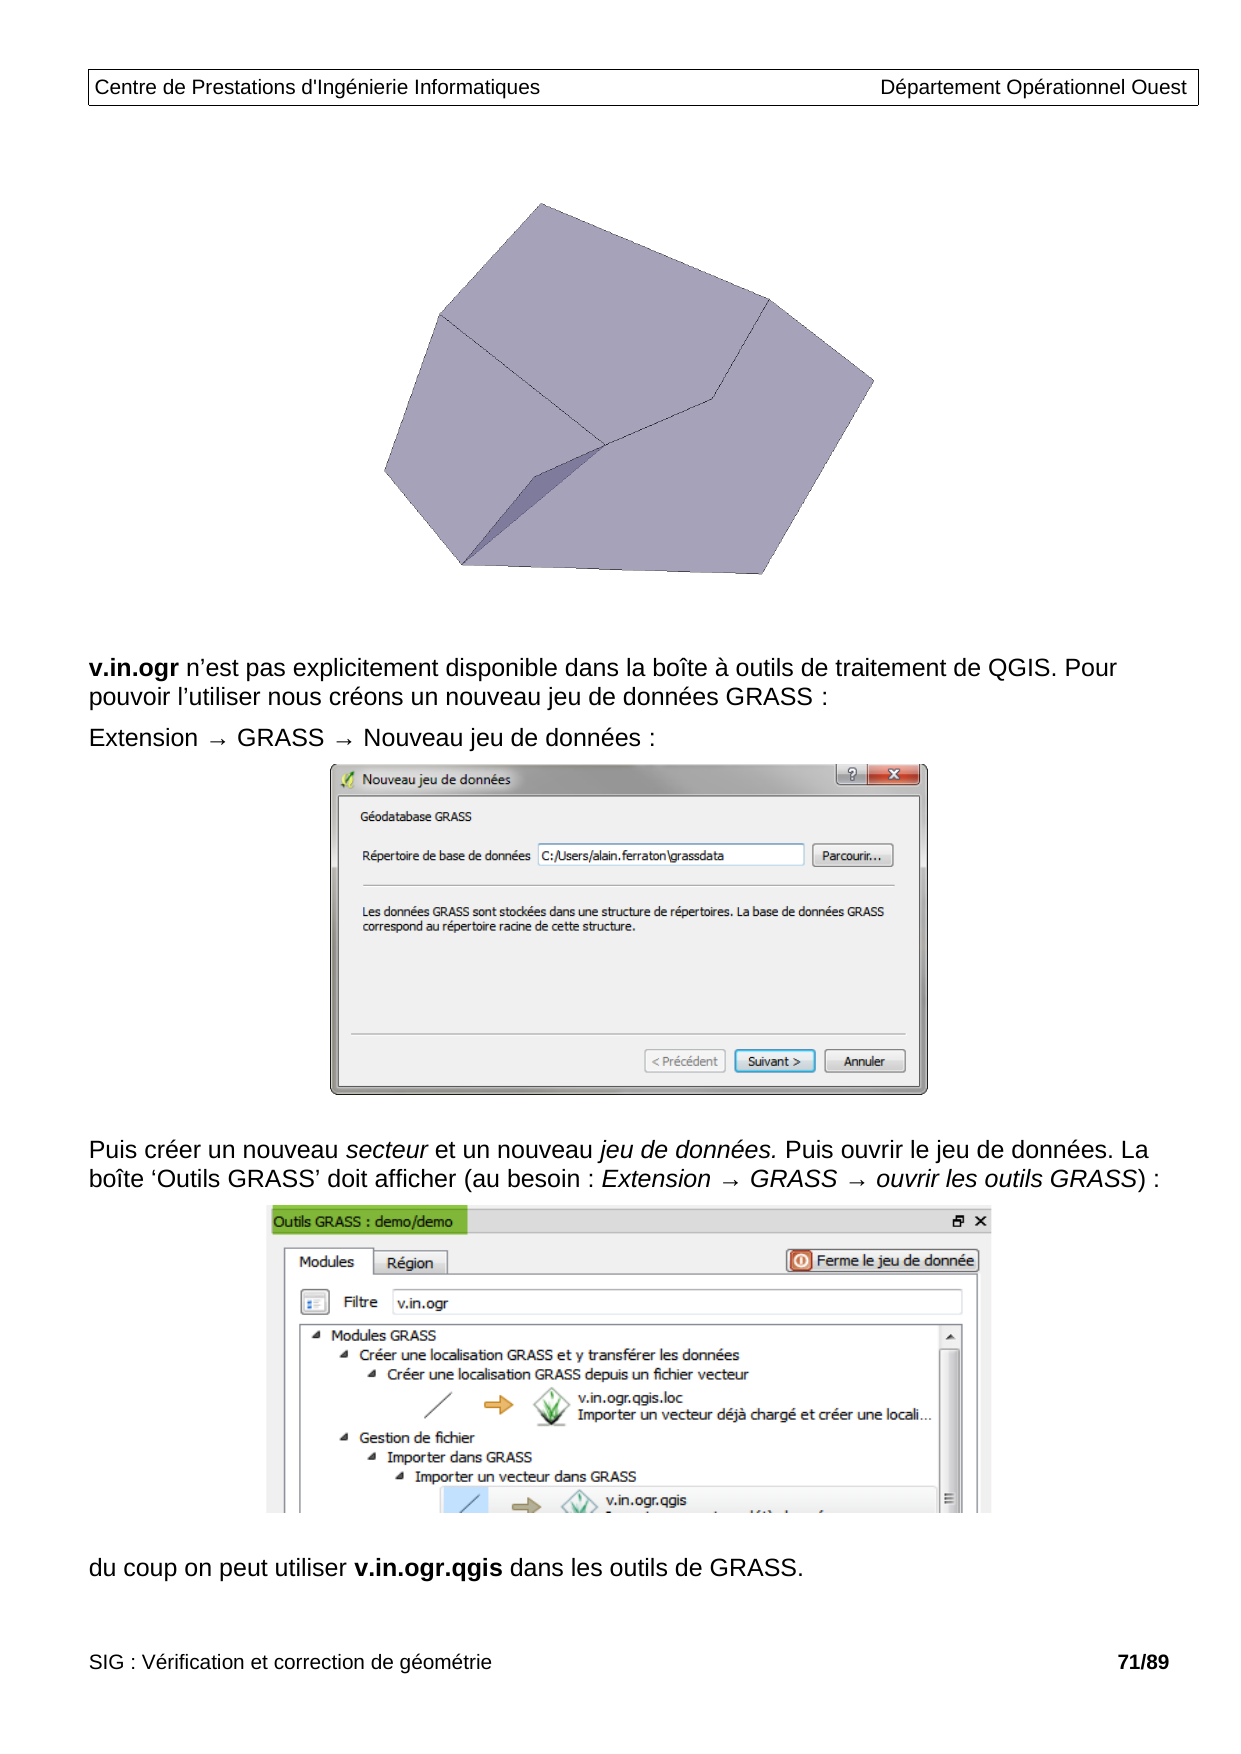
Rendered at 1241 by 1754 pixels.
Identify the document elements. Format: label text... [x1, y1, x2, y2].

text v.in.ogr n’est pas explicitement disponible dans la boîte à outils de traitement de QGIS. Pour pouvoir l’utiliser nous créons un nouveau jeu de données GRASS : [88, 653, 1169, 710]
picture [380, 183, 878, 612]
picture [266, 1205, 992, 1513]
picture [330, 764, 928, 1095]
text Puis créer un nouveau secteur et un nouveau jeu de données. Puis ouvrir le jeu de données. La boîte ‘Outils GRASS’ doit afficher (au besoin : Extension → GRASS → ouvrir les outils GRASS) : [88, 1135, 1169, 1193]
text Extension → GRASS → Nouveau jeu de données : [88, 723, 1169, 752]
text du coup on peut utiliser v.in.ogr.qgis dans les outils de GRASS. [88, 1553, 1169, 1582]
